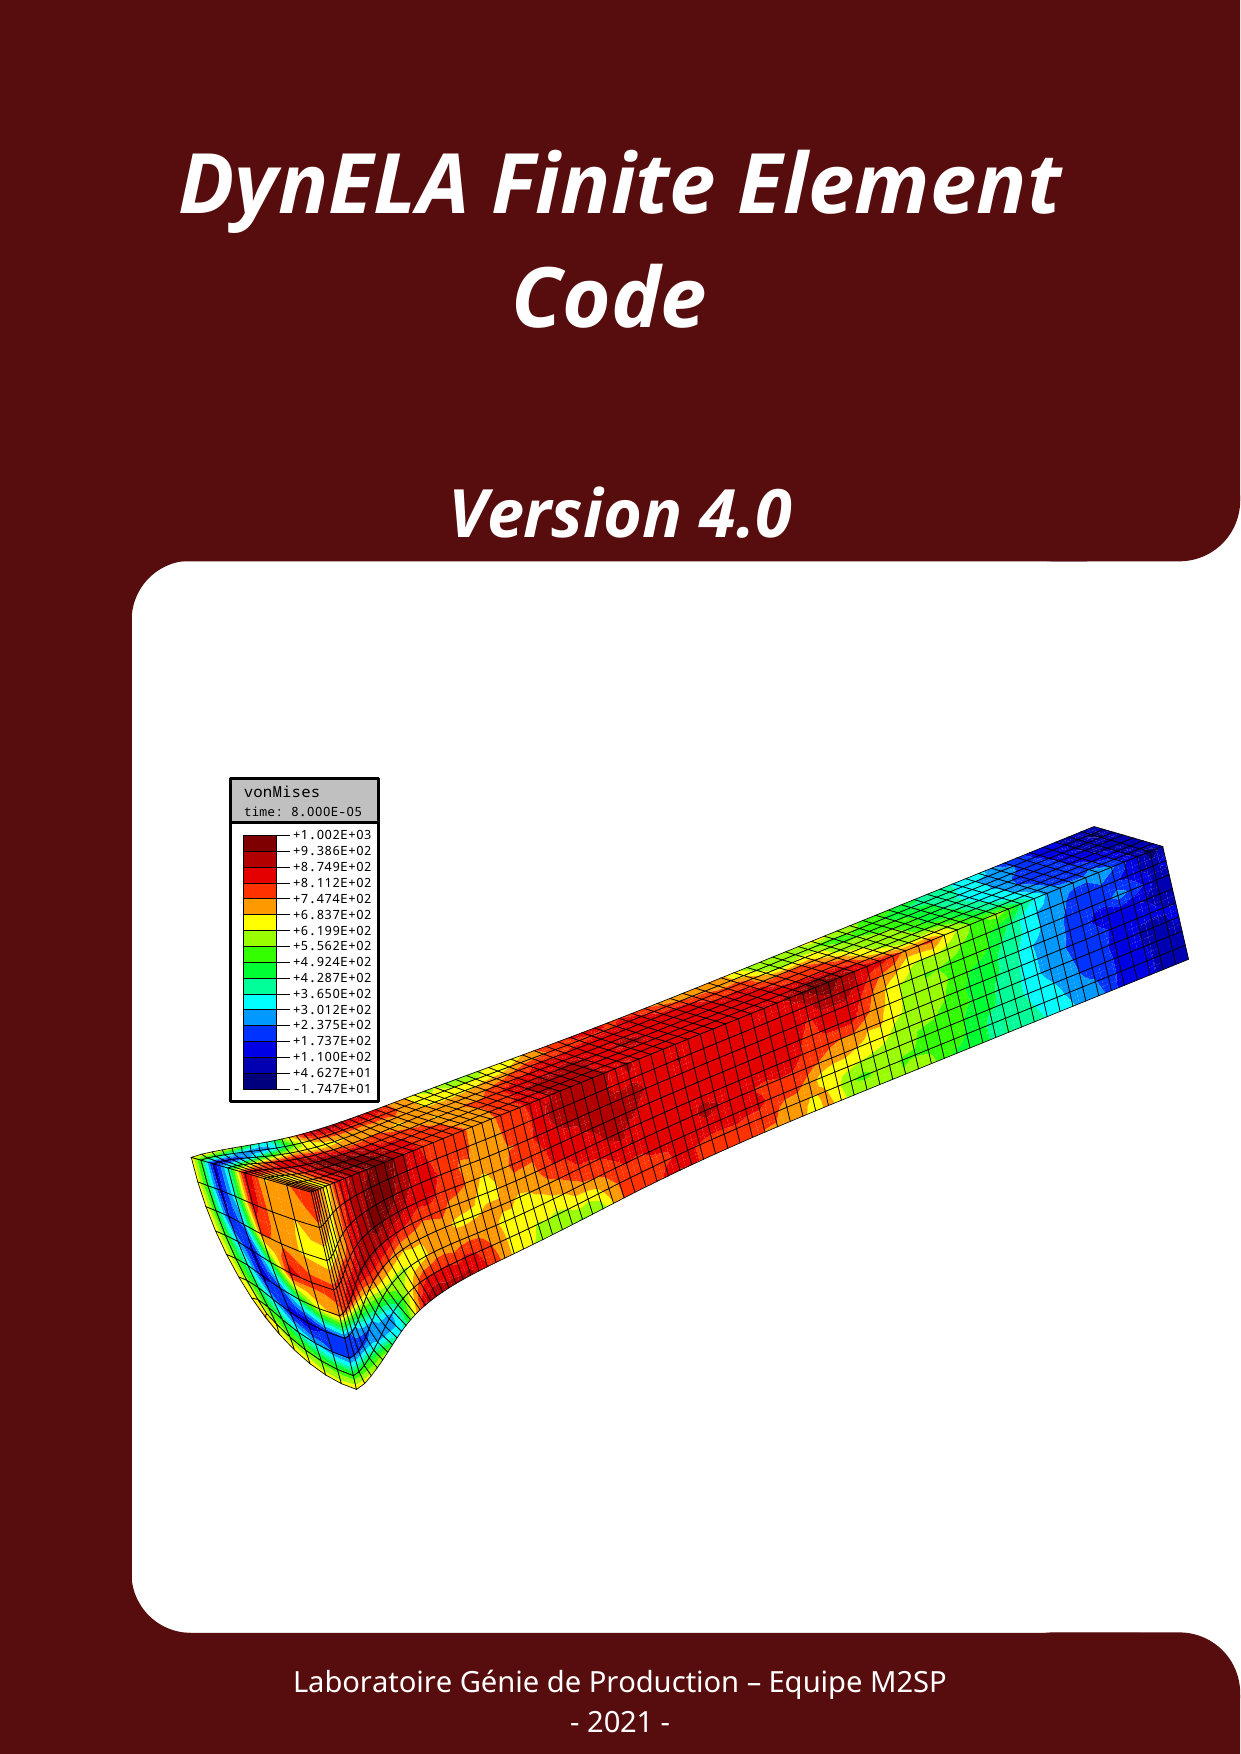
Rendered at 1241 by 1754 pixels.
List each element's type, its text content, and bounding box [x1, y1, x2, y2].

text_box Laboratoire Génie de Production – Equipe M2SP - 2021 - [59, 1661, 1003, 1729]
text_box [0, 0, 1241, 1754]
text_box DynELA Finite Element Code Version 4.0 [141, 124, 1099, 493]
picture [164, 600, 1216, 1616]
